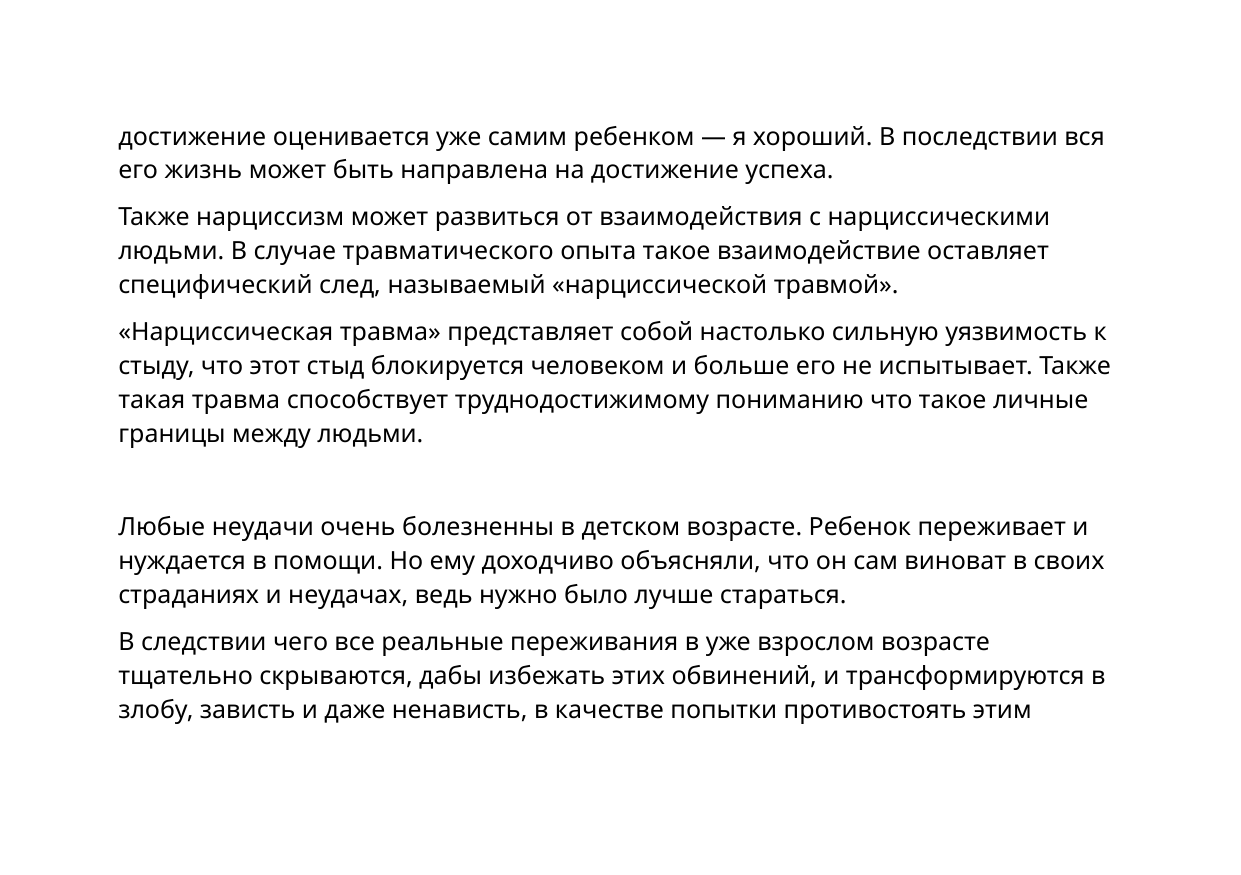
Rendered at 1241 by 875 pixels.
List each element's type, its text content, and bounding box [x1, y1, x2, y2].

text В следствии чего все реальные переживания в уже взрослом возрасте тщательно скрываются, дабы избежать этих обвинений, и трансформируются в злобу, зависть и даже ненависть, в качестве попытки противостоять этим [118, 623, 1122, 726]
text достижение оценивается уже самим ребенком — я хороший. В последствии вся его жизнь может быть направлена на достижение успеха. [118, 118, 1122, 186]
text «Нарциссическая травма» представляет собой настолько сильную уязвимость к стыду, что этот стыд блокируется человеком и больше его не испытывает. Также такая травма способствует труднодостижимому пониманию что такое личные границы между людьми. [118, 313, 1122, 450]
text Также нарциссизм может развиться от взаимодействия с нарциссическими людьми. В случае травматического опыта такое взаимодействие оставляет специфический след, называемый «нарциссической травмой». [118, 199, 1122, 301]
text Любые неудачи очень болезненны в детском возрасте. Ребенок переживает и нуждается в помощи. Но ему доходчиво объясняли, что он сам виноват в своих страданиях и неудачах, ведь нужно было лучше стараться. [118, 509, 1122, 611]
